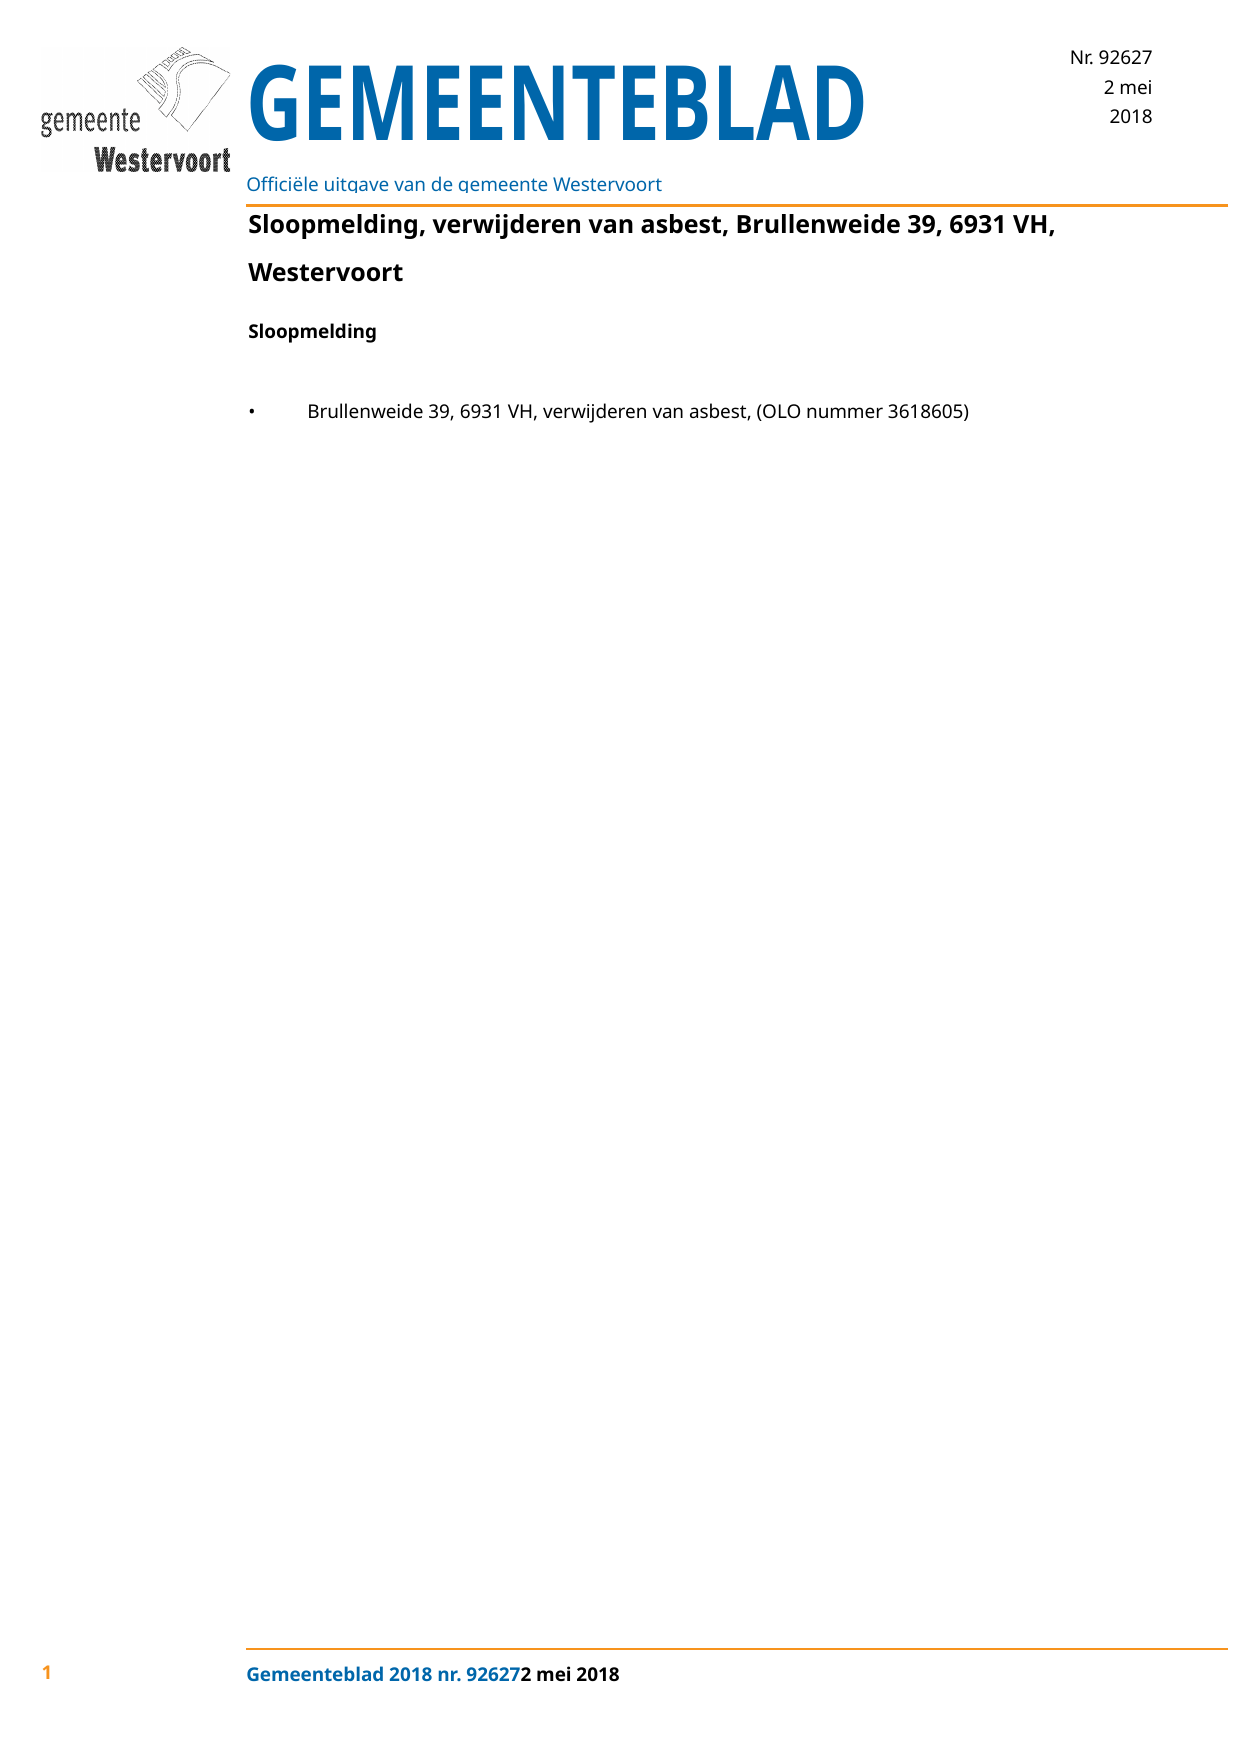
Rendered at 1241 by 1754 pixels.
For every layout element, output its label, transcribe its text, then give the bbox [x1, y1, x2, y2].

text Sloopmelding, verwijderen van asbest, Brullenweide 39, 6931 VH, Westervoort [248, 207, 1152, 288]
text Sloopmelding [248, 318, 1152, 344]
list Brullenweide 39, 6931 VH, verwijderen van asbest, (OLO nummer 3618605) [248, 398, 1152, 424]
picture [41, 47, 231, 172]
